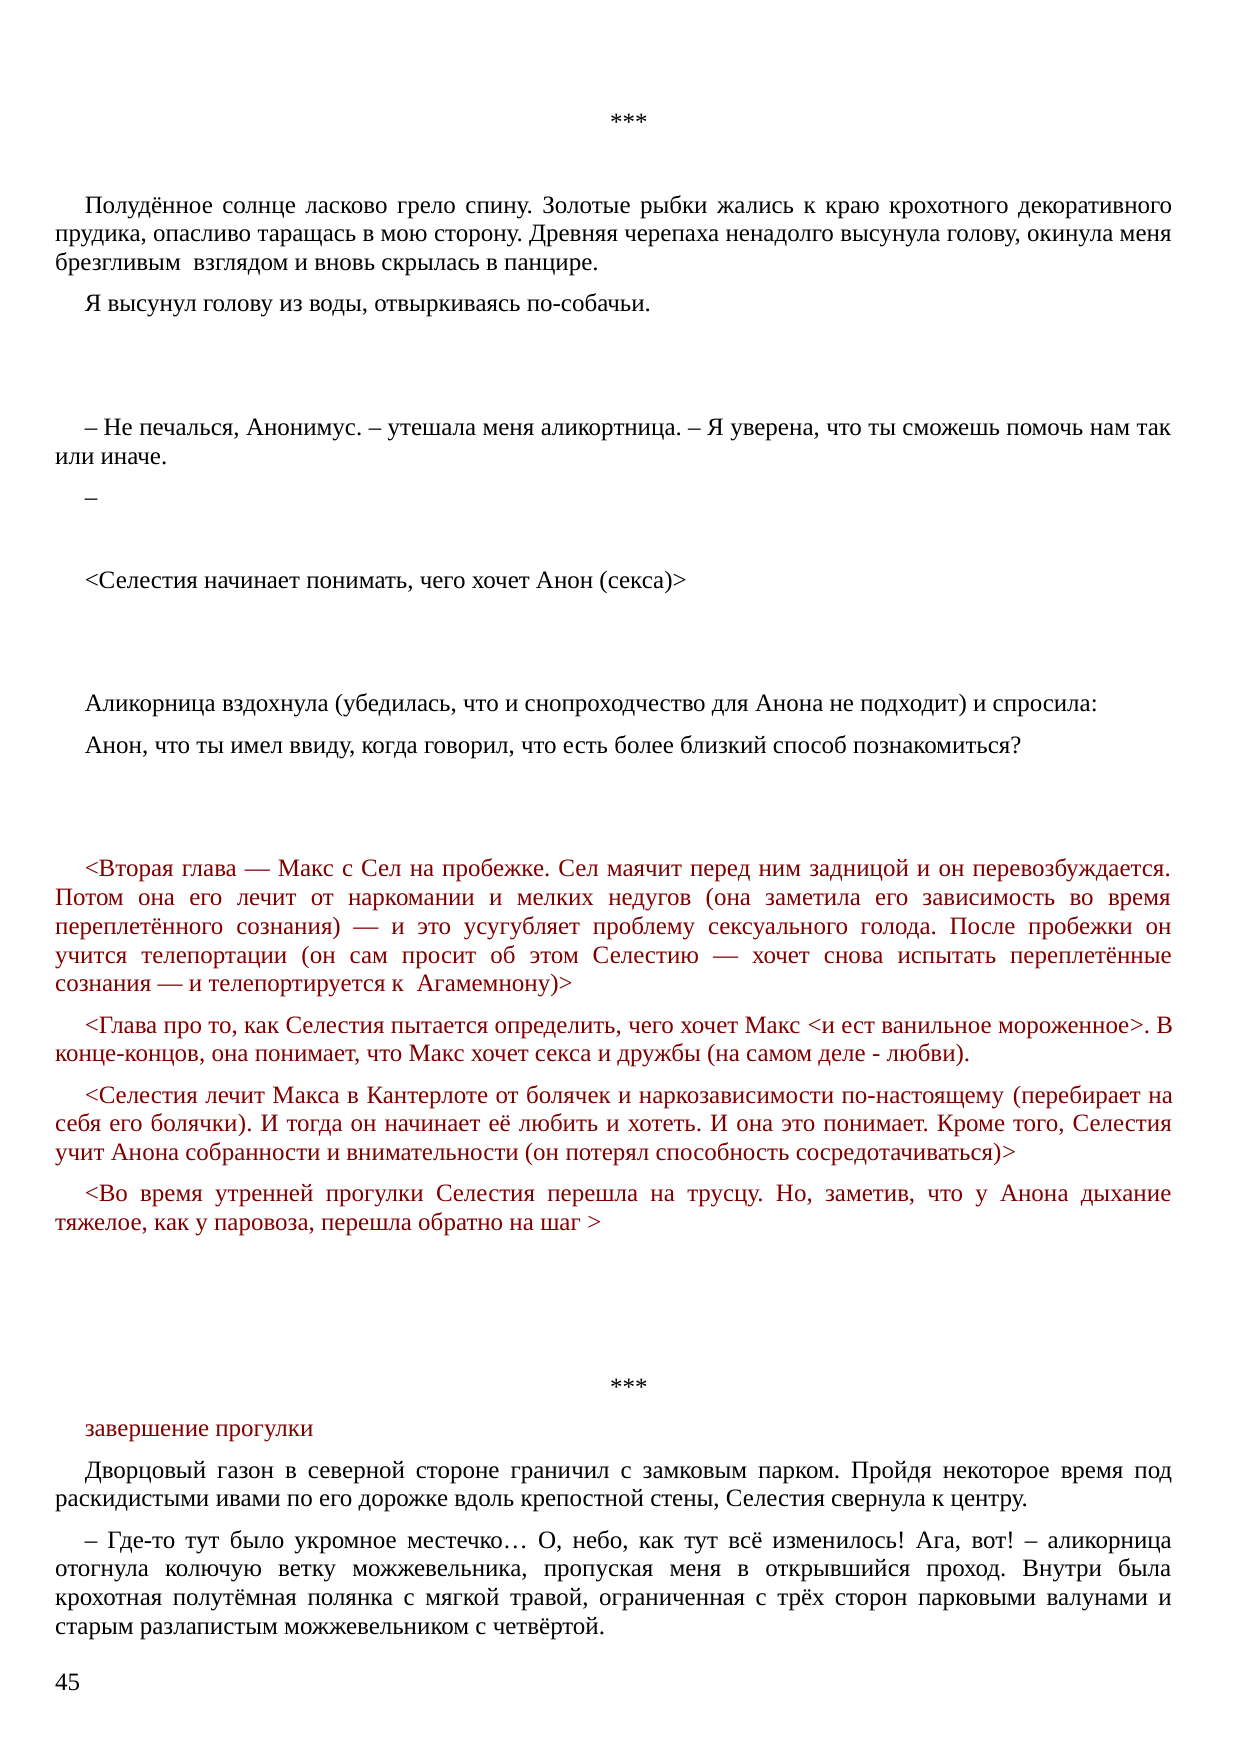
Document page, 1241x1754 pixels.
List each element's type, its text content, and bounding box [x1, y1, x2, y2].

text <Селестия лечит Макса в Кантерлоте от болячек и наркозависимости по-настоящему (перебирает на себя его болячки). И тогда он начинает её любить и хотеть. И она это понимает. Кроме того, Селестия учит Анона собранности и внимательности (он потерял способность сосредотачиваться)> [55, 1080, 1173, 1166]
text Полудённое солнце ласково грело спину. Золотые рыбки жались к краю крохотного декоративного прудика, опасливо таращась в мою сторону. Древняя черепаха ненадолго высунула голову, окинула меня брезгливым взглядом и вновь скрылась в панцире. [55, 190, 1173, 276]
text <Во время утренней прогулки Селестия перешла на трусцу. Но, заметив, что у Анона дыхание тяжелое, как у паровоза, перешла обратно на шаг > [55, 1178, 1173, 1236]
text – Не печалься, Анонимус. – утешала меня аликортница. – Я уверена, что ты сможешь помочь нам так или иначе. [55, 412, 1173, 470]
text Анон, что ты имел ввиду, когда говорил, что есть более близкий способ познакомиться? [55, 730, 1173, 758]
text *** [55, 1372, 1173, 1401]
text *** [55, 107, 1173, 136]
text – Где-то тут было укромное местечко… О, небо, как тут всё изменилось! Ага, вот! – аликорница отогнула колючую ветку можжевельника, пропуская меня в открывшийся проход. Внутри была крохотная полутёмная полянка с мягкой травой, ограниченная с трёх сторон парковыми валунами и старым разлапистым можжевельником с четвёртой. [55, 1525, 1173, 1640]
text <Глава про то, как Селестия пытается определить, чего хочет Макс <и ест ванильное мороженное>. В конце-концов, она понимает, что Макс хочет секса и дружбы (на самом деле - любви). [55, 1010, 1173, 1067]
text Аликорница вздохнула (убедилась, что и снопроходчество для Анона не подходит) и спросила: [55, 688, 1173, 717]
text <Селестия начинает понимать, чего хочет Анон (секса)> [55, 565, 1173, 593]
text Я высунул голову из воды, отвыркиваясь по-собачьи. [55, 288, 1173, 317]
text <Вторая глава — Макс с Сел на пробежке. Сел маячит перед ним задницой и он перевозбуждается. Потом она его лечит от наркомании и мелких недугов (она заметила его зависимость во время переплетённого сознания) — и это усугубляет проблему сексуального голода. После пробежки он учится телепортации (он сам просит об этом Селестию — хочет снова испытать переплетённые сознания — и телепортируется к Агамемнону)> [55, 853, 1173, 997]
text Дворцовый газон в северной стороне граничил с замковым парком. Пройдя некоторое время под раскидистыми ивами по его дорожке вдоль крепостной стены, Селестия свернула к центру. [55, 1455, 1173, 1512]
text завершение прогулки [55, 1413, 1173, 1442]
text – [55, 482, 1173, 511]
